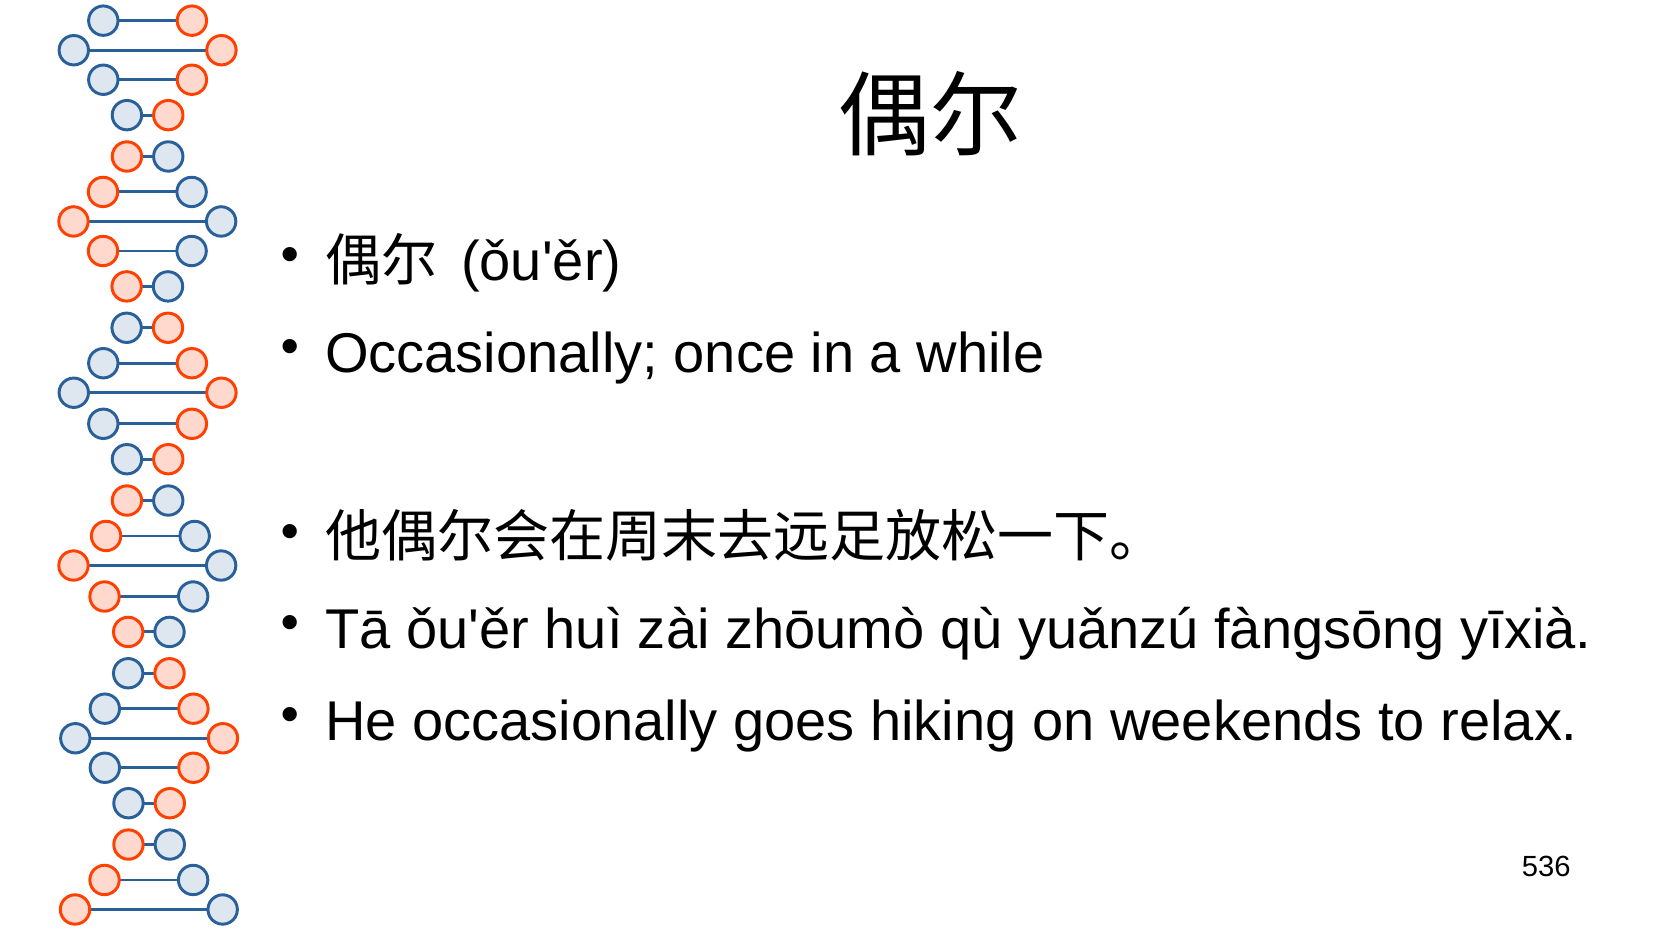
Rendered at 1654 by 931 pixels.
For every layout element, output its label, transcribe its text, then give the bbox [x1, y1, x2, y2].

list 偶尔 (ǒu'ěr) Occasionally; once in a while 他偶尔会在周末去远足放松一下。 Tā ǒu'ěr huì zài zhōumò qù yuǎnzú fàngsōng yīxià. He occasionally goes hiking on weekends to relax. [265, 224, 1595, 764]
title 偶尔 [265, 35, 1595, 189]
